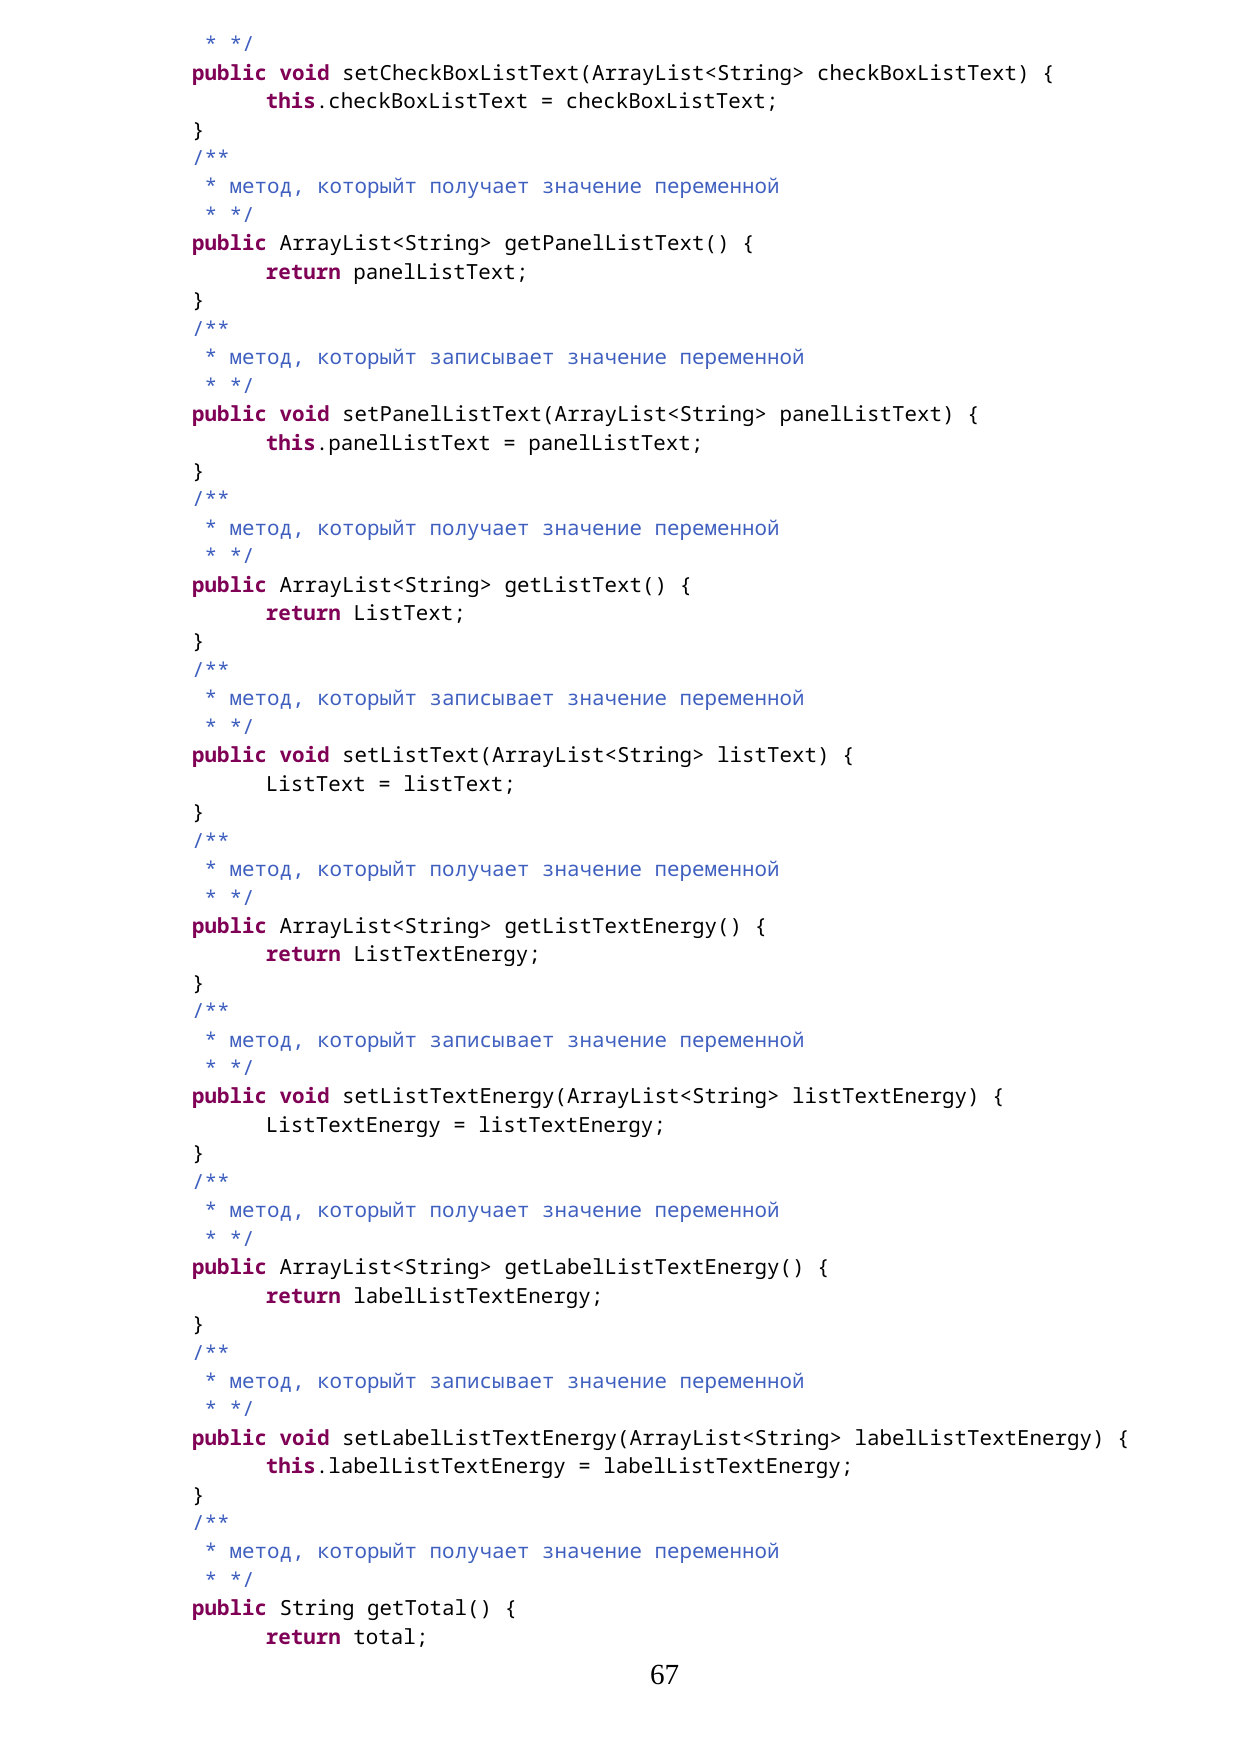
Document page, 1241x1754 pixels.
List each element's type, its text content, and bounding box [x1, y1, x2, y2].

text public String getTotal() { [118, 1593, 1211, 1622]
text * метод, которыйт получает значение переменной [118, 1537, 1211, 1565]
text * */ [118, 1565, 1211, 1593]
text } [118, 285, 1211, 314]
text return total; [118, 1622, 1211, 1650]
text * метод, которыйт получает значение переменной [118, 854, 1211, 883]
text * метод, которыйт записывает значение переменной [118, 1366, 1211, 1394]
text /** [118, 1508, 1211, 1537]
text * */ [118, 371, 1211, 399]
text * метод, которыйт записывает значение переменной [118, 1025, 1211, 1053]
text this.panelListText = panelListText; [118, 428, 1211, 456]
text public void setListTextEnergy(ArrayList<String> listTextEnergy) { [118, 1082, 1211, 1110]
text } [118, 456, 1211, 484]
text public void setListText(ArrayList<String> listText) { [118, 740, 1211, 769]
text return ListTextEnergy; [118, 939, 1211, 968]
text } [118, 1480, 1211, 1508]
text ListTextEnergy = listTextEnergy; [118, 1110, 1211, 1138]
text public ArrayList<String> getPanelListText() { [118, 228, 1211, 257]
text return panelListText; [118, 257, 1211, 285]
text public void setCheckBoxListText(ArrayList<String> checkBoxListText) { [118, 58, 1211, 86]
text * */ [118, 1394, 1211, 1423]
text } [118, 1138, 1211, 1167]
text this.labelListTextEnergy = labelListTextEnergy; [118, 1451, 1211, 1480]
text public void setPanelListText(ArrayList<String> panelListText) { [118, 399, 1211, 428]
text } [118, 115, 1211, 143]
text /** [118, 996, 1211, 1025]
text * */ [118, 712, 1211, 740]
text * */ [118, 1224, 1211, 1252]
text this.checkBoxListText = checkBoxListText; [118, 86, 1211, 115]
text * */ [118, 1053, 1211, 1082]
text /** [118, 1167, 1211, 1195]
text * */ [118, 541, 1211, 570]
text ListText = listText; [118, 769, 1211, 797]
text * */ [118, 29, 1211, 58]
text return ListText; [118, 598, 1211, 627]
text } [118, 968, 1211, 996]
text return labelListTextEnergy; [118, 1281, 1211, 1309]
text * метод, которыйт получает значение переменной [118, 513, 1211, 541]
text public ArrayList<String> getListTextEnergy() { [118, 911, 1211, 939]
text * метод, которыйт записывает значение переменной [118, 342, 1211, 371]
text public void setLabelListTextEnergy(ArrayList<String> labelListTextEnergy) { [118, 1423, 1211, 1451]
text /** [118, 655, 1211, 683]
text } [118, 627, 1211, 655]
text } [118, 1309, 1211, 1338]
text /** [118, 314, 1211, 342]
text /** [118, 1338, 1211, 1366]
text * */ [118, 200, 1211, 228]
text /** [118, 143, 1211, 172]
text public ArrayList<String> getListText() { [118, 570, 1211, 598]
text * метод, которыйт получает значение переменной [118, 172, 1211, 200]
text * метод, которыйт получает значение переменной [118, 1195, 1211, 1224]
text public ArrayList<String> getLabelListTextEnergy() { [118, 1252, 1211, 1281]
text * */ [118, 883, 1211, 911]
text /** [118, 484, 1211, 513]
text /** [118, 826, 1211, 854]
text } [118, 797, 1211, 826]
text * метод, которыйт записывает значение переменной [118, 683, 1211, 712]
